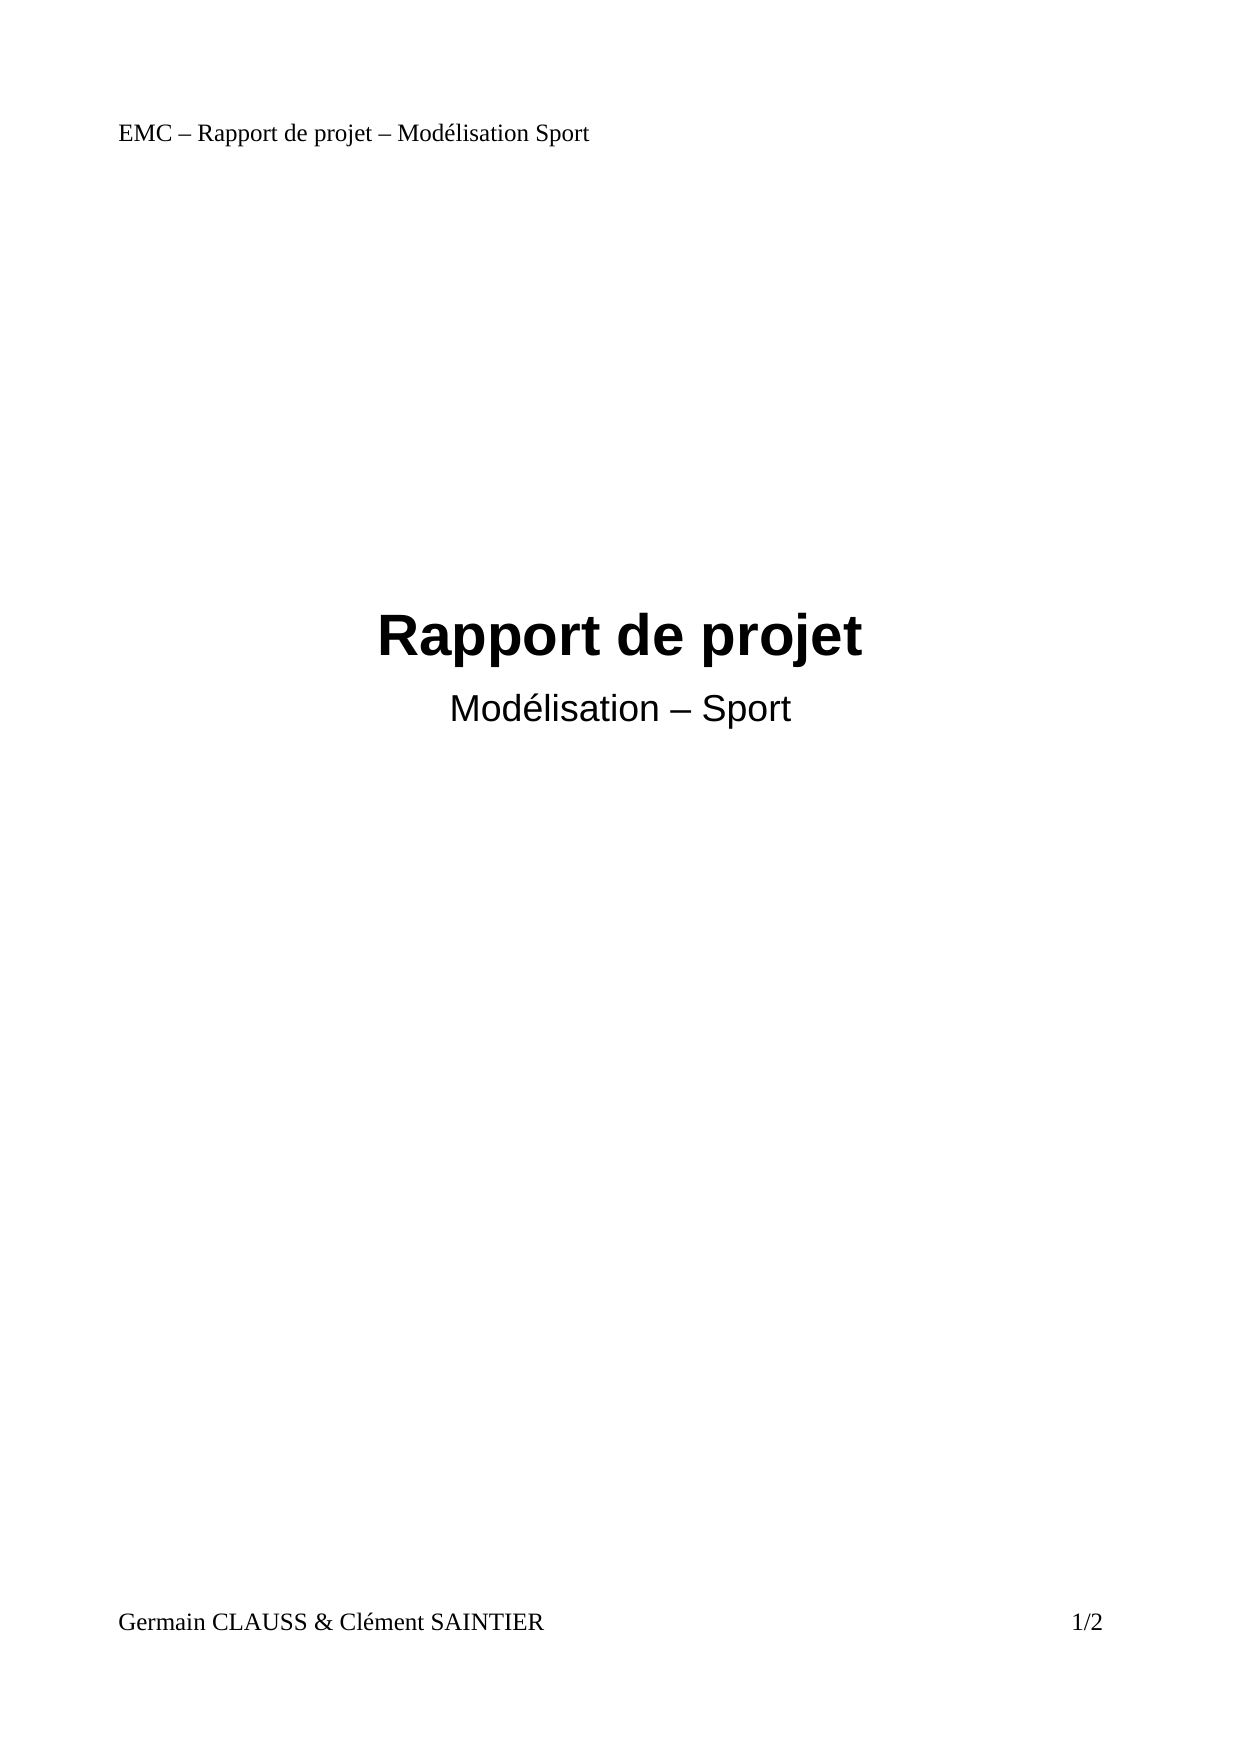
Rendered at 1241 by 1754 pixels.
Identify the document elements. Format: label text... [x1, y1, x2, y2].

title Rapport de projet [118, 600, 1122, 667]
subtitle Modélisation – Sport [118, 686, 1122, 729]
